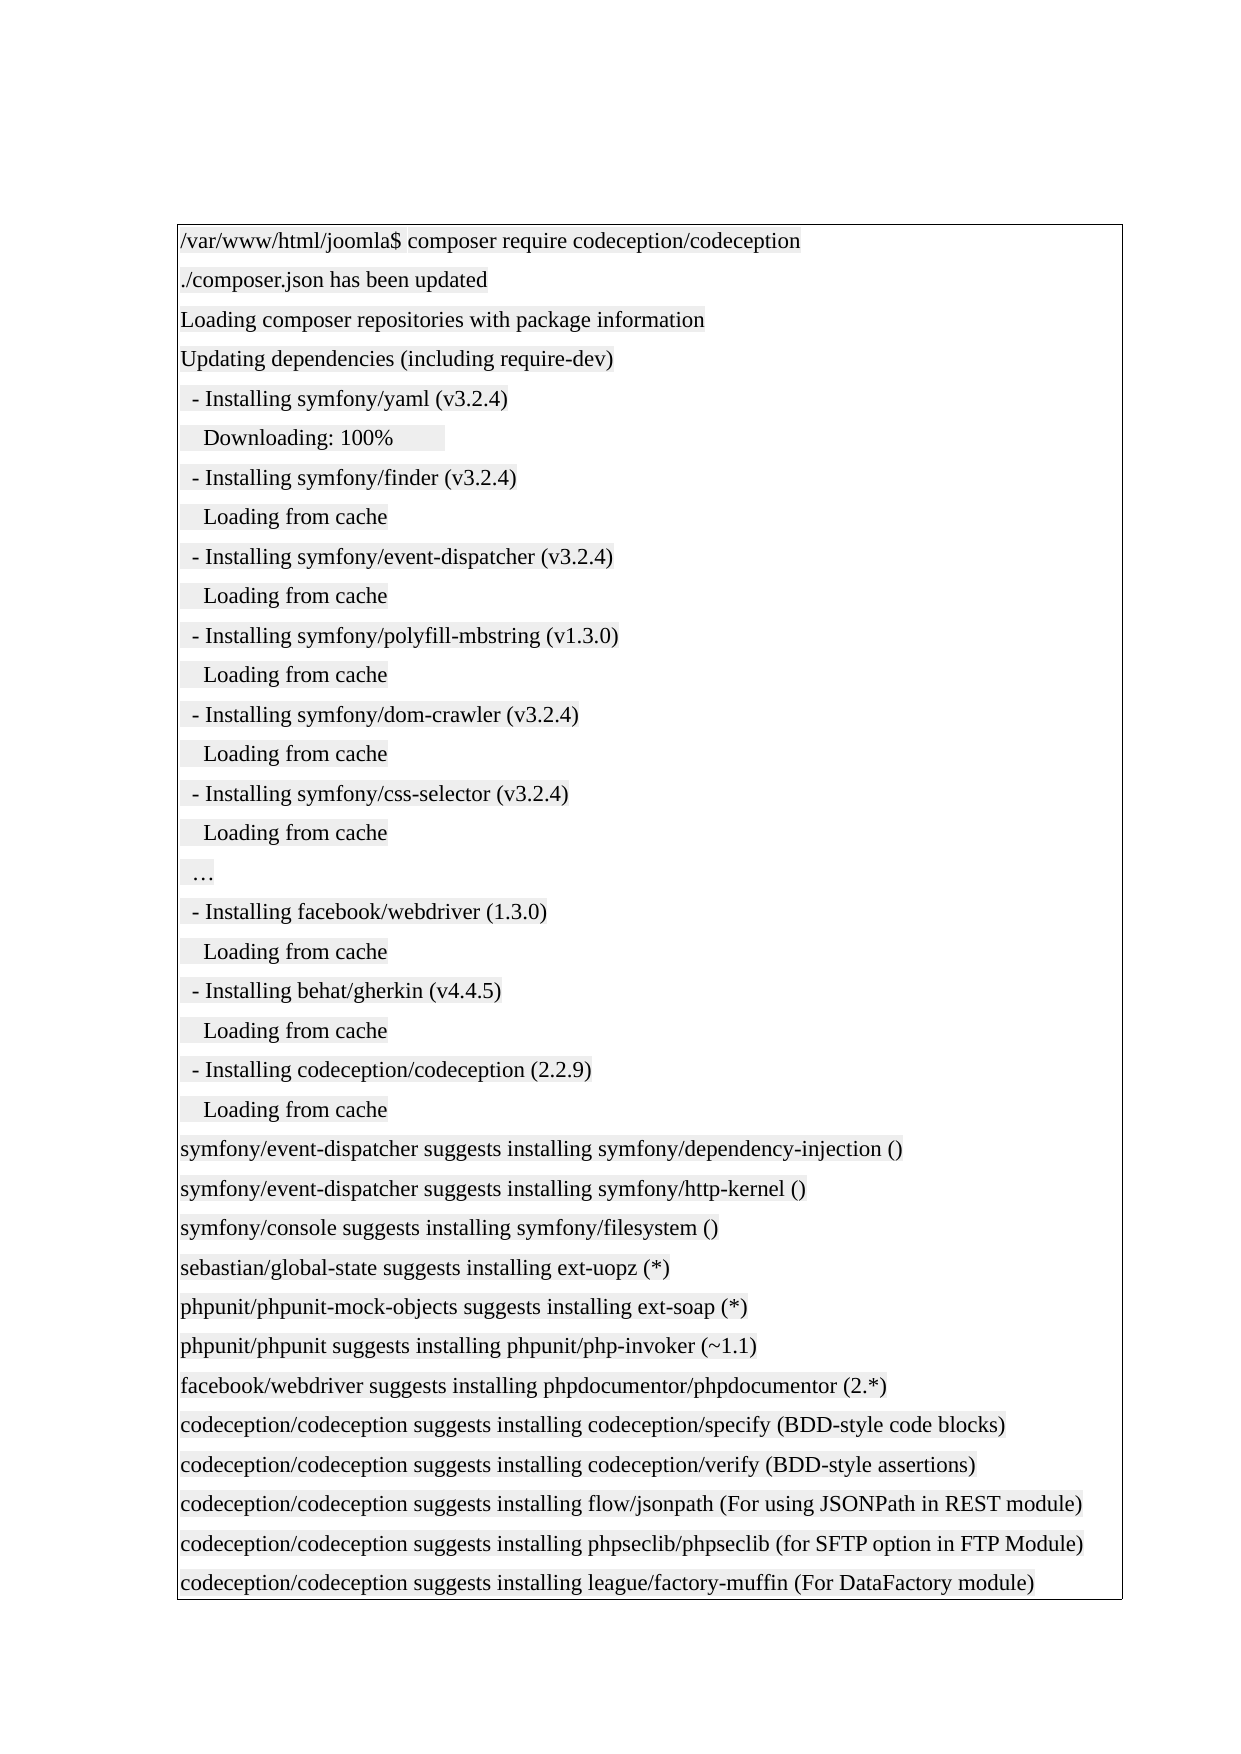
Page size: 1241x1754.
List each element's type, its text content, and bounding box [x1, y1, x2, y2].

text /var/www/html/joomla$ composer require codeception/codeception ./composer.json has been updated Loading composer repositories with package information Updating dependencies (including require-dev) - Installing symfony/yaml (v3.2.4) Downloading: 100% - Installing symfony/finder (v3.2.4) Loading from cache - Installing symfony/event-dispatcher (v3.2.4) Loading from cache - Installing symfony/polyfill-mbstring (v1.3.0) Loading from cache - Installing symfony/dom-crawler (v3.2.4) Loading from cache - Installing symfony/css-selector (v3.2.4) Loading from cache … - Installing facebook/webdriver (1.3.0) Loading from cache - Installing behat/gherkin (v4.4.5) Loading from cache - Installing codeception/codeception (2.2.9) Loading from cache symfony/event-dispatcher suggests installing symfony/dependency-injection () symfony/event-dispatcher suggests installing symfony/http-kernel () symfony/console suggests installing symfony/filesystem () sebastian/global-state suggests installing ext-uopz (*) phpunit/phpunit-mock-objects suggests installing ext-soap (*) phpunit/phpunit suggests installing phpunit/php-invoker (~1.1) facebook/webdriver suggests installing phpdocumentor/phpdocumentor (2.*) codeception/codeception suggests installing codeception/specify (BDD-style code blocks) codeception/codeception suggests installing codeception/verify (BDD-style assertions) codeception/codeception suggests installing flow/jsonpath (For using JSONPath in REST module) codeception/codeception suggests installing phpseclib/phpseclib (for SFTP option in FTP Module) codeception/codeception suggests installing league/factory-muffin (For DataFactory module) [178, 225, 1122, 1599]
